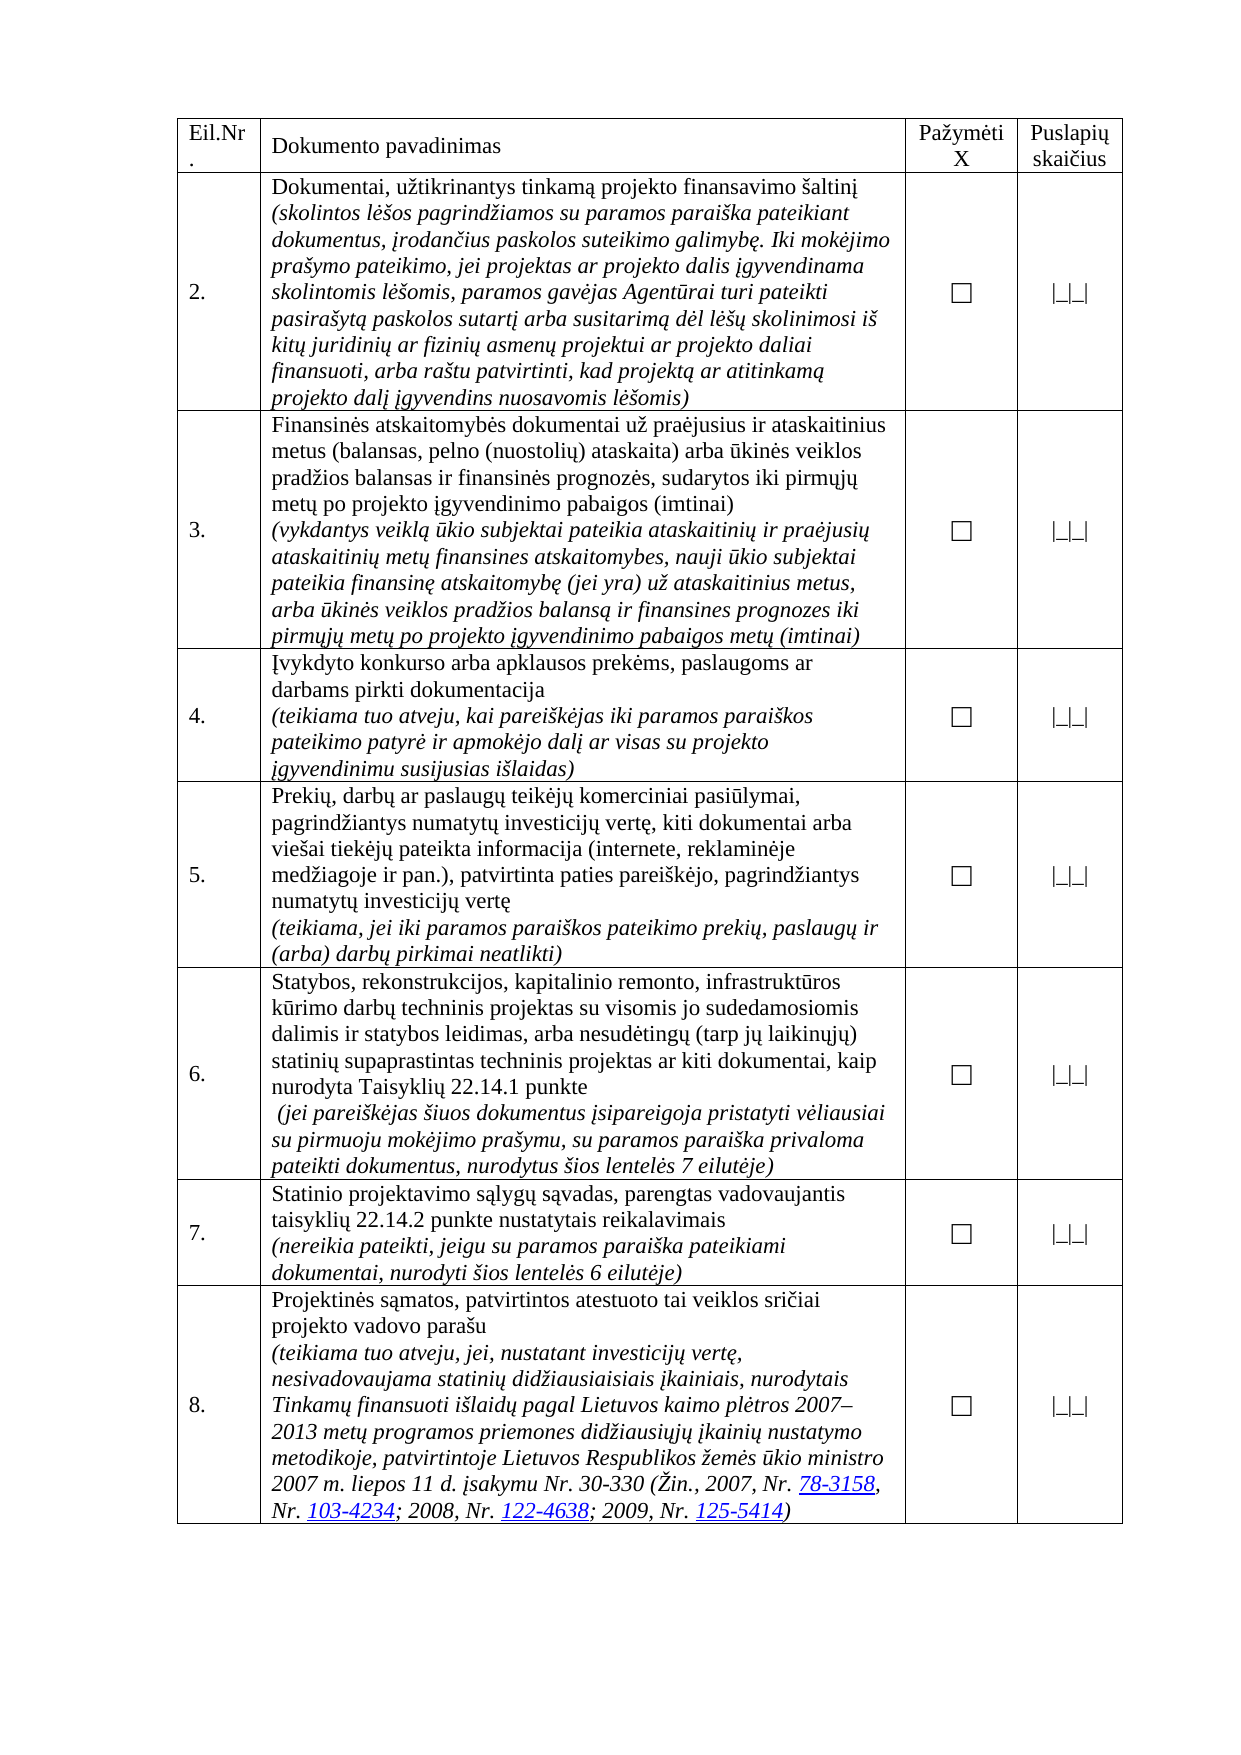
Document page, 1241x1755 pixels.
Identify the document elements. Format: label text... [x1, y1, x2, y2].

table_cell |_|_| [1018, 173, 1122, 410]
table_cell 2. [178, 173, 260, 410]
table_cell □ [906, 173, 1017, 410]
table_cell |_|_| [1018, 411, 1122, 648]
table_cell □ [906, 1180, 1017, 1285]
table_cell Finansinės atskaitomybės dokumentai už praėjusius ir ataskaitinius metus (balansas, pelno (nuostolių) ataskaita) arba ūkinės veiklos pradžios balansas ir finansinės prognozės, sudarytos iki pirmųjų metų po projekto įgyvendinimo pabaigos (imtinai) (vykdantys veiklą ūkio subjektai pateikia ataskaitinių ir praėjusių ataskaitinių metų finansines atskaitomybes, nauji ūkio subjektai pateikia finansinę atskaitomybę (jei yra) už ataskaitinius metus, arba ūkinės veiklos pradžios balansą ir finansines prognozes iki pirmųjų metų po projekto įgyvendinimo pabaigos metų (imtinai) [261, 411, 905, 648]
table_cell 7. [178, 1180, 260, 1285]
table_cell 5. [178, 782, 260, 967]
table_cell □ [906, 782, 1017, 967]
table_cell Statinio projektavimo sąlygų sąvadas, parengtas vadovaujantis taisyklių 22.14.2 punkte nustatytais reikalavimais (nereikia pateikti, jeigu su paramos paraiška pateikiami dokumentai, nurodyti šios lentelės 6 eilutėje) [261, 1180, 905, 1285]
table_cell |_|_| [1018, 1180, 1122, 1285]
table_cell 8. [178, 1286, 260, 1523]
table_cell Statybos, rekonstrukcijos, kapitalinio remonto, infrastruktūros kūrimo darbų techninis projektas su visomis jo sudedamosiomis dalimis ir statybos leidimas, arba nesudėtingų (tarp jų laikinųjų) statinių supaprastintas techninis projektas ar kiti dokumentai, kaip nurodyta Taisyklių 22.14.1 punkte (jei pareiškėjas šiuos dokumentus įsipareigoja pristatyti vėliausiai su pirmuoju mokėjimo prašymu, su paramos paraiška privaloma pateikti dokumentus, nurodytus šios lentelės 7 eilutėje) [261, 968, 905, 1178]
table_header Dokumento pavadinimas [261, 119, 905, 172]
table_cell □ [906, 1286, 1017, 1523]
table_cell Prekių, darbų ar paslaugų teikėjų komerciniai pasiūlymai, pagrindžiantys numatytų investicijų vertę, kiti dokumentai arba viešai tiekėjų pateikta informacija (internete, reklaminėje medžiagoje ir pan.), patvirtinta paties pareiškėjo, pagrindžiantys numatytų investicijų vertę (teikiama, jei iki paramos paraiškos pateikimo prekių, paslaugų ir (arba) darbų pirkimai neatlikti) [261, 782, 905, 967]
table_cell |_|_| [1018, 649, 1122, 781]
table_cell |_|_| [1018, 968, 1122, 1178]
table_header Pažymėti X [906, 119, 1017, 172]
table_cell 4. [178, 649, 260, 781]
table_cell Įvykdyto konkurso arba apklausos prekėms, paslaugoms ar darbams pirkti dokumentacija (teikiama tuo atveju, kai pareiškėjas iki paramos paraiškos pateikimo patyrė ir apmokėjo dalį ar visas su projekto įgyvendinimu susijusias išlaidas) [261, 649, 905, 781]
table_cell 6. [178, 968, 260, 1178]
table_cell □ [906, 649, 1017, 781]
table_cell |_|_| [1018, 782, 1122, 967]
table_cell □ [906, 411, 1017, 648]
table_cell Projektinės sąmatos, patvirtintos atestuoto tai veiklos sričiai projekto vadovo parašu (teikiama tuo atveju, jei, nustatant investicijų vertę, nesivadovaujama statinių didžiausiaisiais įkainiais, nurodytais Tinkamų finansuoti išlaidų pagal Lietuvos kaimo plėtros 2007–2013 metų programos priemones didžiausiųjų įkainių nustatymo metodikoje, patvirtintoje Lietuvos Respublikos žemės ūkio ministro 2007 m. liepos 11 d. įsakymu Nr. 30-330 (Žin., 2007, Nr. 78-3158, Nr. 103-4234; 2008, Nr. 122-4638; 2009, Nr. 125-5414) [261, 1286, 905, 1523]
table_cell |_|_| [1018, 1286, 1122, 1523]
table_cell Dokumentai, užtikrinantys tinkamą projekto finansavimo šaltinį (skolintos lėšos pagrindžiamos su paramos paraiška pateikiant dokumentus, įrodančius paskolos suteikimo galimybę. Iki mokėjimo prašymo pateikimo, jei projektas ar projekto dalis įgyvendinama skolintomis lėšomis, paramos gavėjas Agentūrai turi pateikti pasirašytą paskolos sutartį arba susitarimą dėl lėšų skolinimosi iš kitų juridinių ar fizinių asmenų projektui ar projekto daliai finansuoti, arba raštu patvirtinti, kad projektą ar atitinkamą projekto dalį įgyvendins nuosavomis lėšomis) [261, 173, 905, 410]
table_header Puslapių skaičius [1018, 119, 1122, 172]
table_header Eil.Nr. [178, 119, 260, 172]
table_cell □ [906, 968, 1017, 1178]
table_cell 3. [178, 411, 260, 648]
